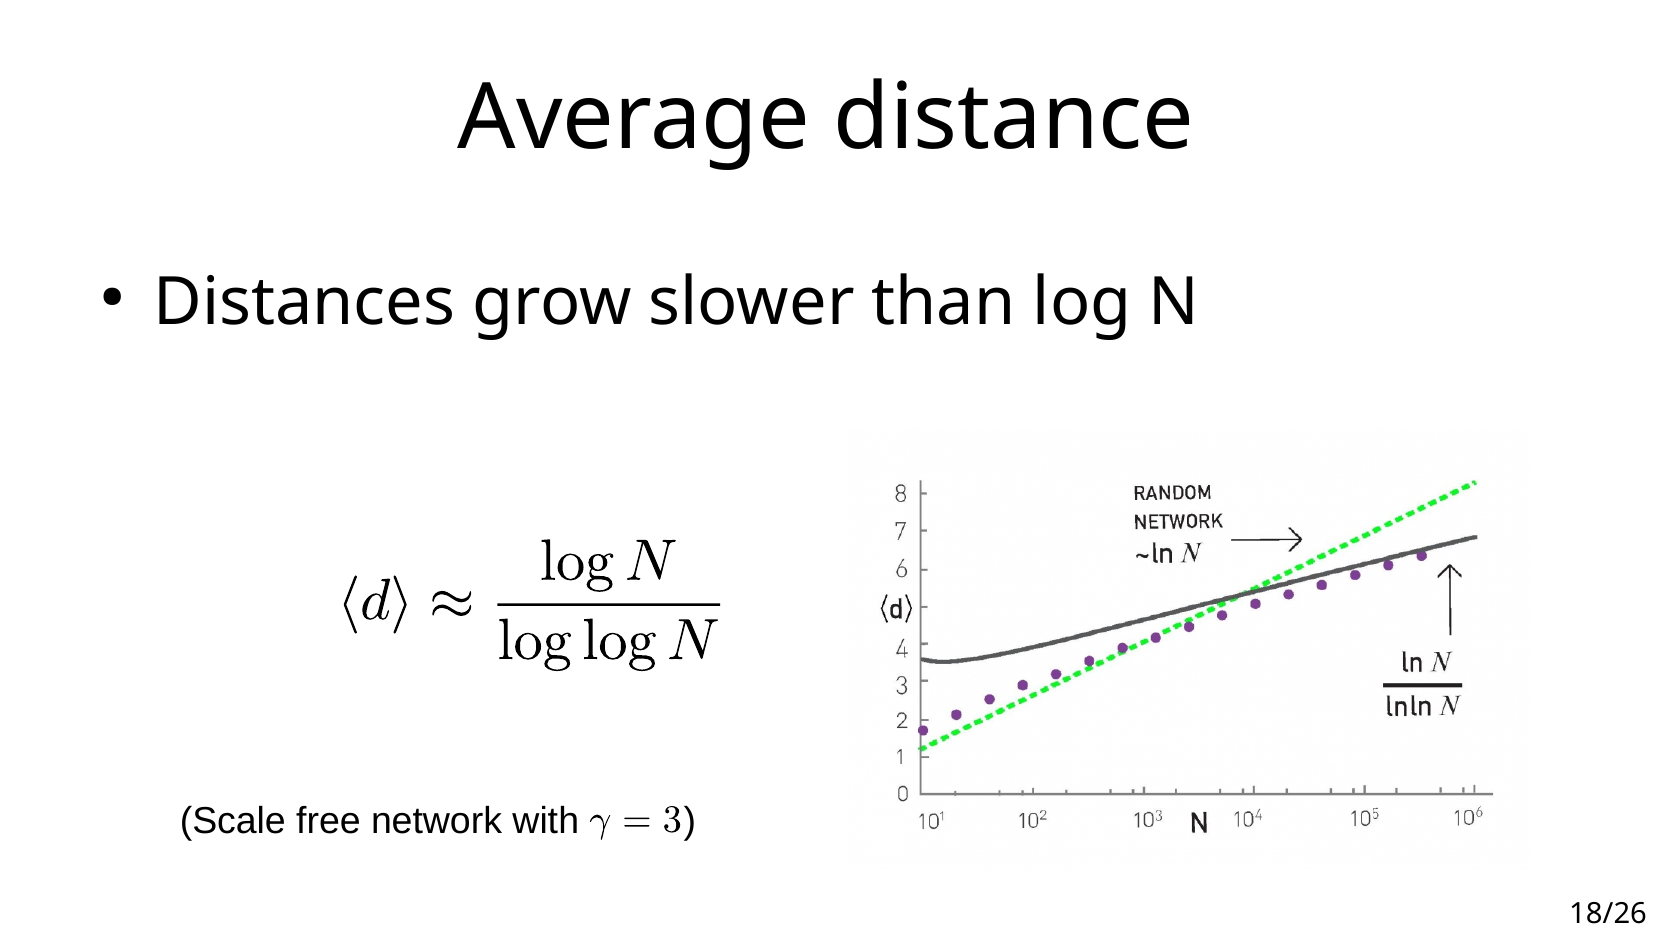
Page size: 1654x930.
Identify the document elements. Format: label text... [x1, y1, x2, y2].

text_box [589, 806, 682, 841]
list Distances grow slower than log N [82, 252, 1571, 793]
text_box (Scale free network with ) [165, 792, 826, 892]
picture [848, 427, 1531, 871]
title Average distance [82, 1, 1571, 225]
text_box [337, 539, 721, 672]
